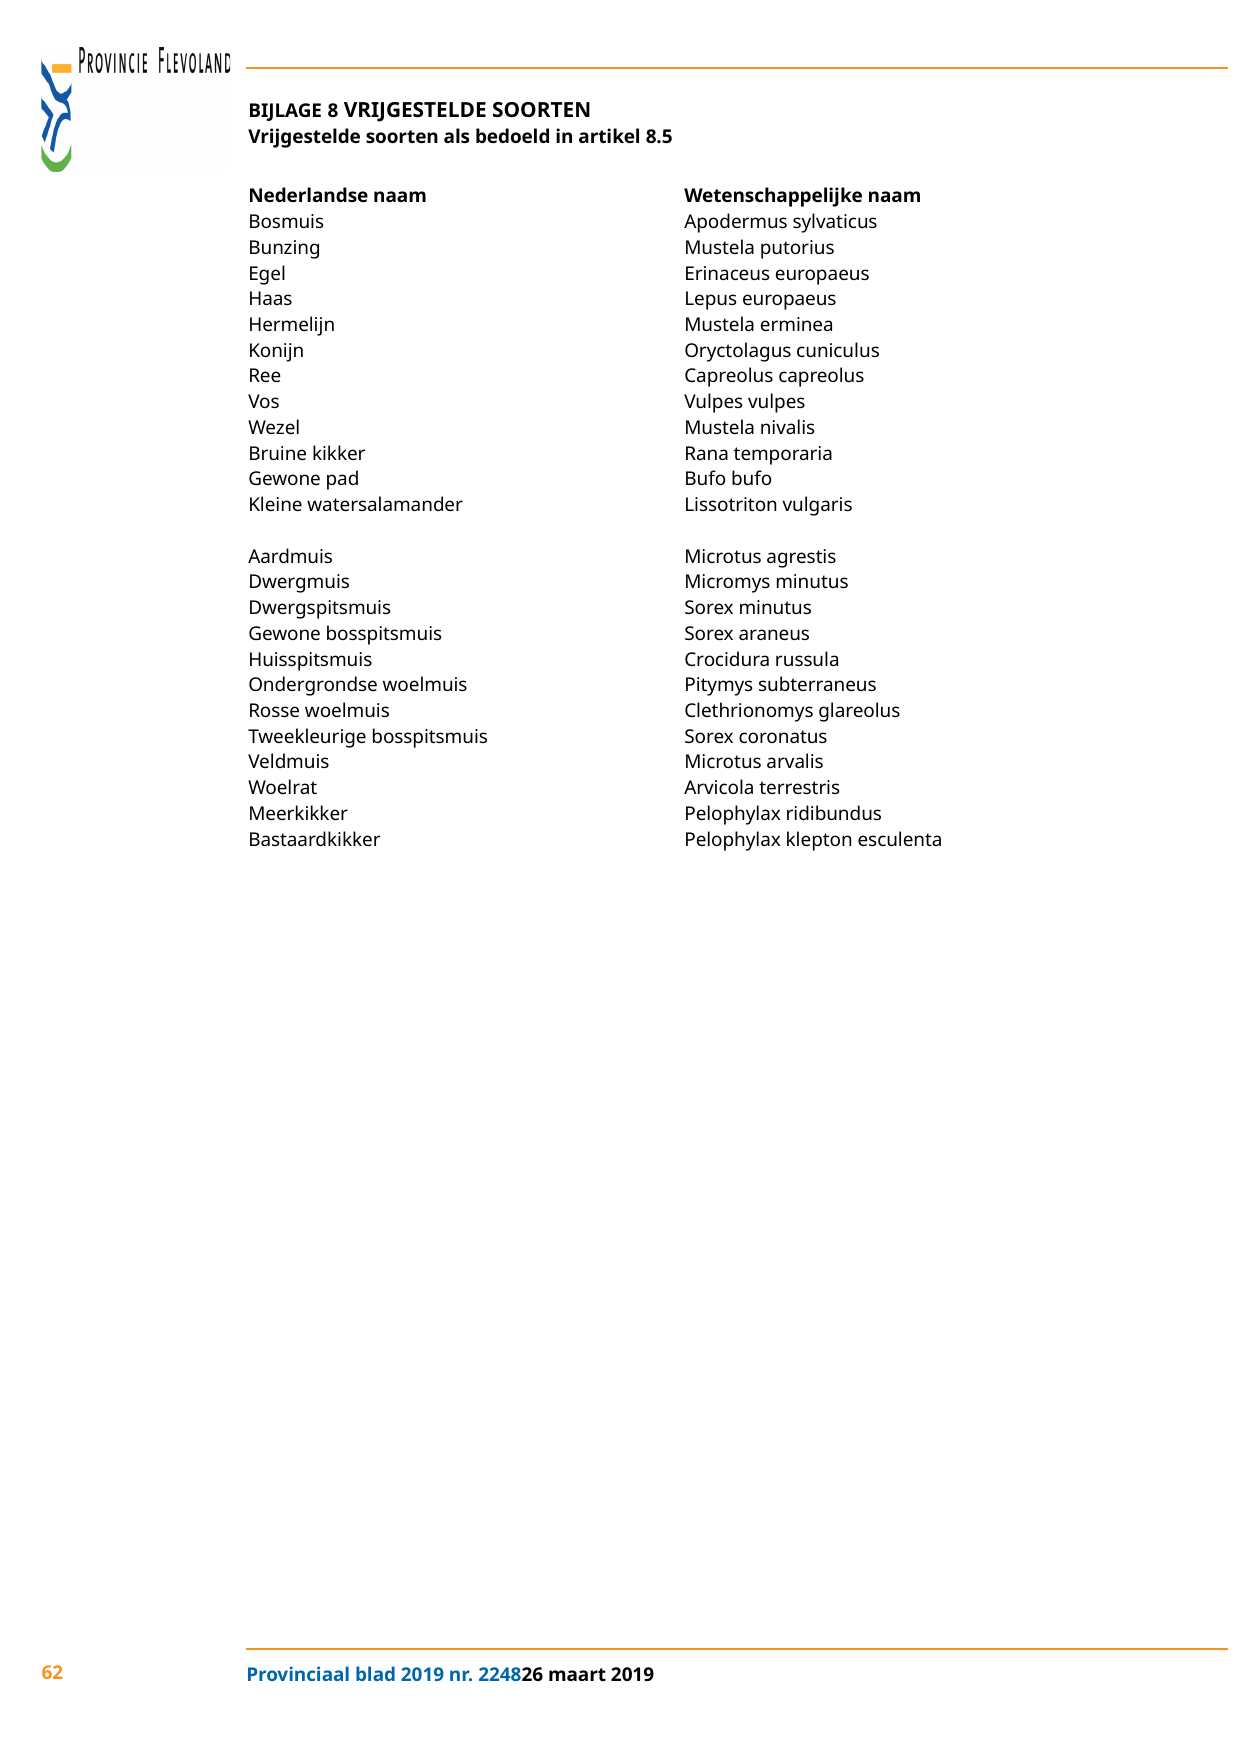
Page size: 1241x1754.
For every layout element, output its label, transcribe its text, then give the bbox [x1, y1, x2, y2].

table_cell Sorex minutus [684, 594, 1152, 620]
table_cell Mustela erminea [684, 311, 1152, 337]
table_cell Dwergspitsmuis [248, 594, 684, 620]
table_cell Dwergmuis [248, 569, 684, 594]
table_header Wetenschappelijke naam [684, 183, 1152, 208]
table_cell Oryctolagus cuniculus [684, 337, 1152, 363]
table_cell Bufo bufo [684, 466, 1152, 491]
table_cell Arvicola terrestris [684, 774, 1152, 800]
table_cell Wezel [248, 414, 684, 440]
table_cell Bunzing [248, 234, 684, 260]
table_cell Veldmuis [248, 749, 684, 774]
table_cell Lissotriton vulgaris [684, 491, 1152, 517]
table_cell Egel [248, 260, 684, 286]
table_cell Meerkikker [248, 800, 684, 826]
table_cell Aardmuis [248, 543, 684, 568]
table_cell Rana temporaria [684, 440, 1152, 466]
table_cell Pelophylax ridibundus [684, 800, 1152, 826]
table_cell Lepus europaeus [684, 286, 1152, 311]
table_cell Apodermus sylvaticus [684, 208, 1152, 234]
table_cell Microtus arvalis [684, 749, 1152, 774]
table_cell Kleine watersalamander [248, 491, 684, 517]
table_cell Vulpes vulpes [684, 389, 1152, 414]
table_header Nederlandse naam [248, 183, 684, 208]
table_cell Gewone pad [248, 466, 684, 491]
table_cell Sorex coronatus [684, 723, 1152, 749]
table_cell Ondergrondse woelmuis [248, 671, 684, 697]
table_cell Konijn [248, 337, 684, 363]
table_cell Haas [248, 286, 684, 311]
text BIJLAGE 8 VRIJGESTELDE SOORTEN [248, 95, 1152, 123]
table_cell Ree [248, 363, 684, 388]
table_cell Pelophylax klepton esculenta [684, 826, 1152, 852]
table_cell [684, 517, 1152, 543]
table_cell Sorex araneus [684, 620, 1152, 646]
table_cell Huisspitsmuis [248, 646, 684, 671]
table_cell Micromys minutus [684, 569, 1152, 594]
table_cell Crocidura russula [684, 646, 1152, 671]
table_cell Erinaceus europaeus [684, 260, 1152, 286]
table_cell Pitymys subterraneus [684, 671, 1152, 697]
table_cell Rosse woelmuis [248, 697, 684, 723]
table_cell Microtus agrestis [684, 543, 1152, 568]
table_cell Bastaardkikker [248, 826, 684, 852]
table_cell Gewone bosspitsmuis [248, 620, 684, 646]
table_cell Mustela nivalis [684, 414, 1152, 440]
table_cell Clethrionomys glareolus [684, 697, 1152, 723]
text Vrijgestelde soorten als bedoeld in artikel 8.5 [248, 123, 1152, 149]
table_cell Hermelijn [248, 311, 684, 337]
table_cell Bruine kikker [248, 440, 684, 466]
table_cell Mustela putorius [684, 234, 1152, 260]
table_cell Tweekleurige bosspitsmuis [248, 723, 684, 749]
table_cell Vos [248, 389, 684, 414]
table_cell Capreolus capreolus [684, 363, 1152, 388]
table_cell Bosmuis [248, 208, 684, 234]
picture [41, 47, 231, 172]
table_cell [248, 517, 684, 543]
table_cell Woelrat [248, 774, 684, 800]
